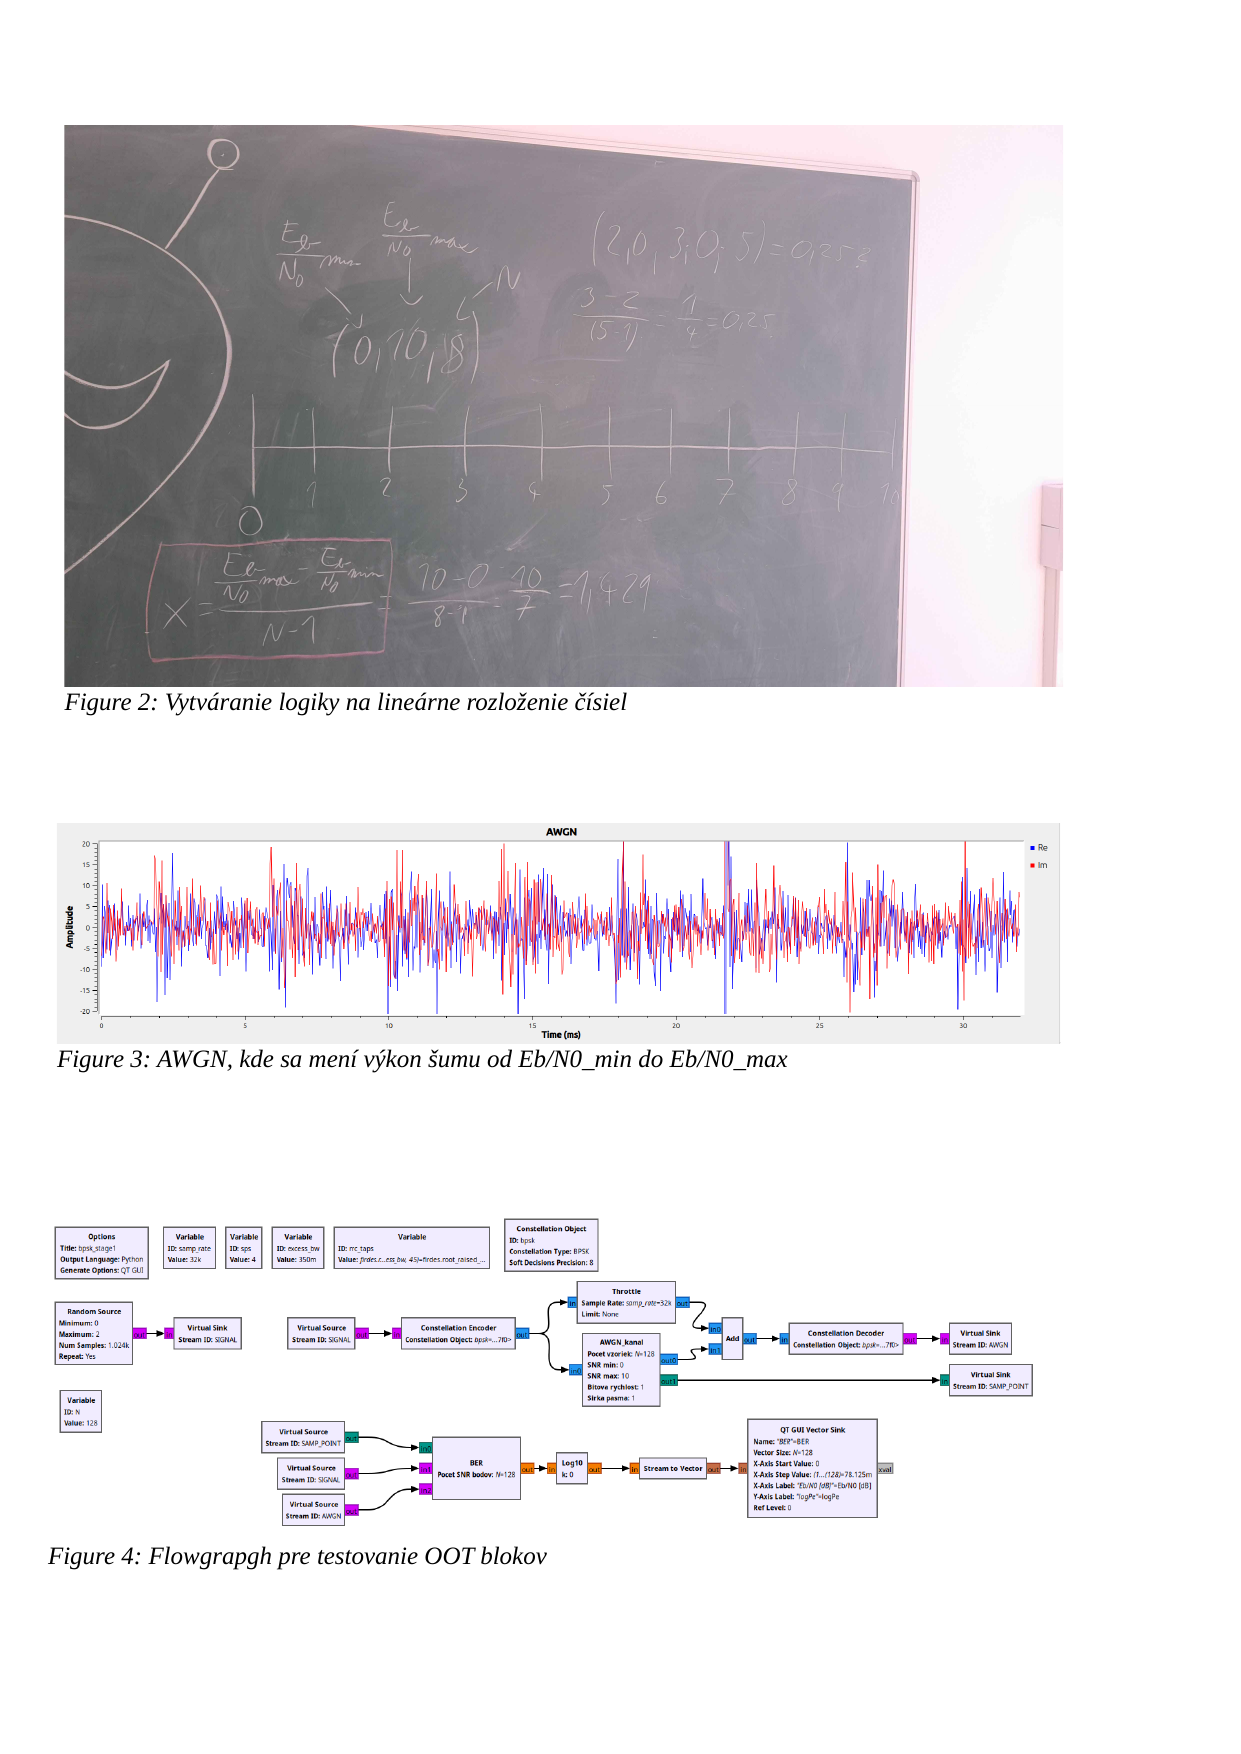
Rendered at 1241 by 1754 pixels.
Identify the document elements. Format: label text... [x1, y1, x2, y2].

text Figure 3: AWGN, kde sa mení výkon šumu od Eb/N0_min do Eb/N0_max [57, 1044, 1061, 1072]
picture [56, 823, 1061, 1044]
text Figure 4: Flowgrapgh pre testovanie OOT blokov [48, 1542, 1052, 1570]
picture [47, 1217, 1052, 1542]
picture [64, 125, 1064, 687]
text Figure 2: Vytváranie logiky na lineárne rozloženie čísiel [64, 687, 1063, 716]
